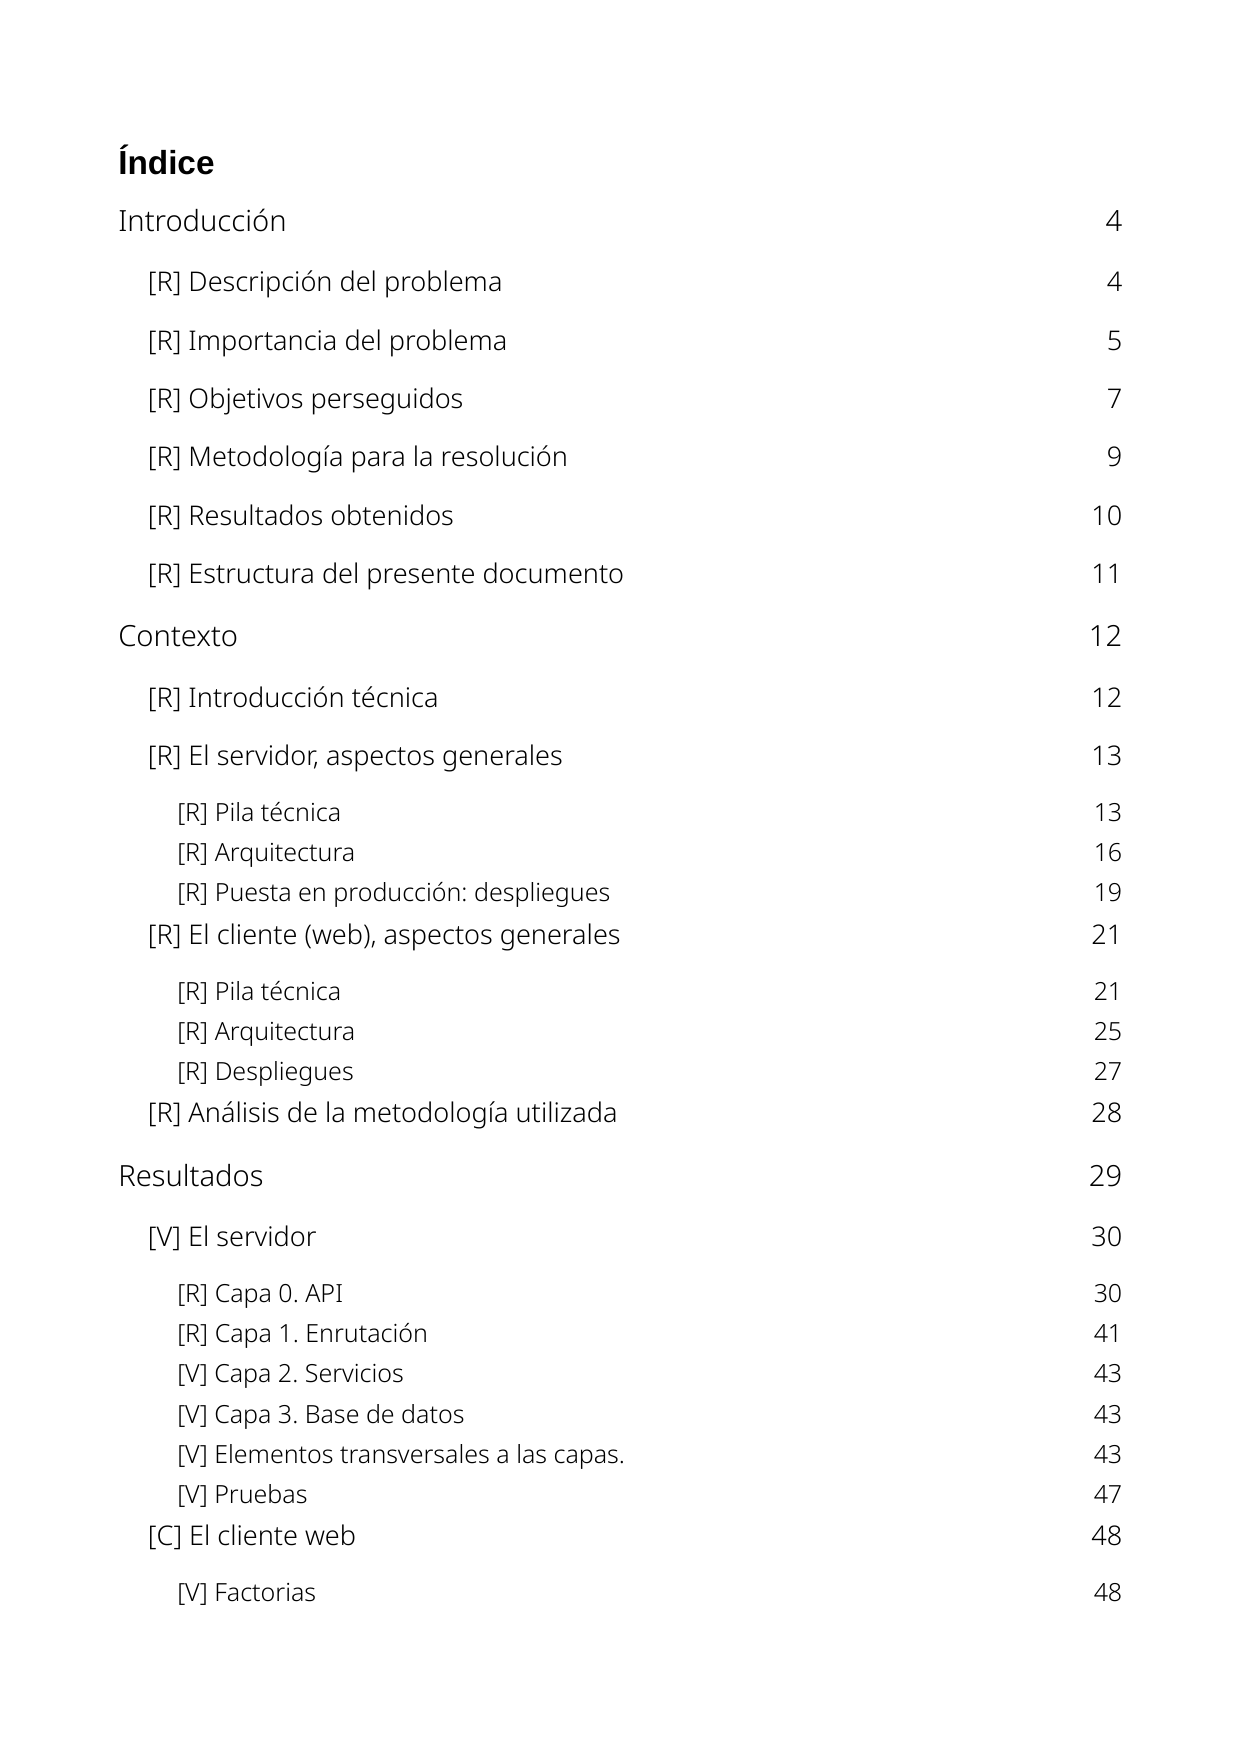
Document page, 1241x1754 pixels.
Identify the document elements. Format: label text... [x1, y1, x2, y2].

text [R] Pila técnica 21 [177, 973, 1122, 1007]
text [V] Elementos transversales a las capas. 43 [177, 1436, 1122, 1470]
text [R] Puesta en producción: despliegues 19 [177, 875, 1122, 909]
text [R] Análisis de la metodología utilizada 28 [148, 1094, 1122, 1131]
text [R] El servidor, aspectos generales 13 [148, 736, 1122, 773]
text [R] Metodología para la resolución 9 [148, 438, 1122, 474]
text [R] Introducción técnica 12 [148, 678, 1122, 715]
text [R] El cliente (web), aspectos generales 21 [148, 915, 1122, 952]
text [R] Capa 0. API 30 [177, 1276, 1122, 1310]
text Resultados 29 [118, 1155, 1122, 1195]
text [R] Capa 1. Enrutación 41 [177, 1316, 1122, 1350]
text [R] Importancia del problema 5 [148, 321, 1122, 358]
text [V] Capa 2. Servicios 43 [177, 1356, 1122, 1390]
text [R] Objetivos perseguidos 7 [148, 379, 1122, 416]
text [R] Despliegues 27 [177, 1054, 1122, 1088]
text [R] Pila técnica 13 [177, 795, 1122, 829]
text [R] Arquitectura 16 [177, 835, 1122, 869]
text [V] Capa 3. Base de datos 43 [177, 1396, 1122, 1430]
text [R] Resultados obtenidos 10 [148, 496, 1122, 533]
text [C] El cliente web 48 [148, 1517, 1122, 1553]
text [R] Arquitectura 25 [177, 1013, 1122, 1048]
text [V] Factorias 48 [177, 1575, 1122, 1609]
subtitle Índice [118, 143, 1122, 182]
text Contexto 12 [118, 616, 1122, 655]
text Introducción 4 [118, 200, 1122, 240]
text [R] Estructura del presente documento 11 [148, 554, 1122, 591]
text [V] Pruebas 47 [177, 1476, 1122, 1511]
text [V] El servidor 30 [148, 1218, 1122, 1254]
text [R] Descripción del problema 4 [148, 263, 1122, 299]
